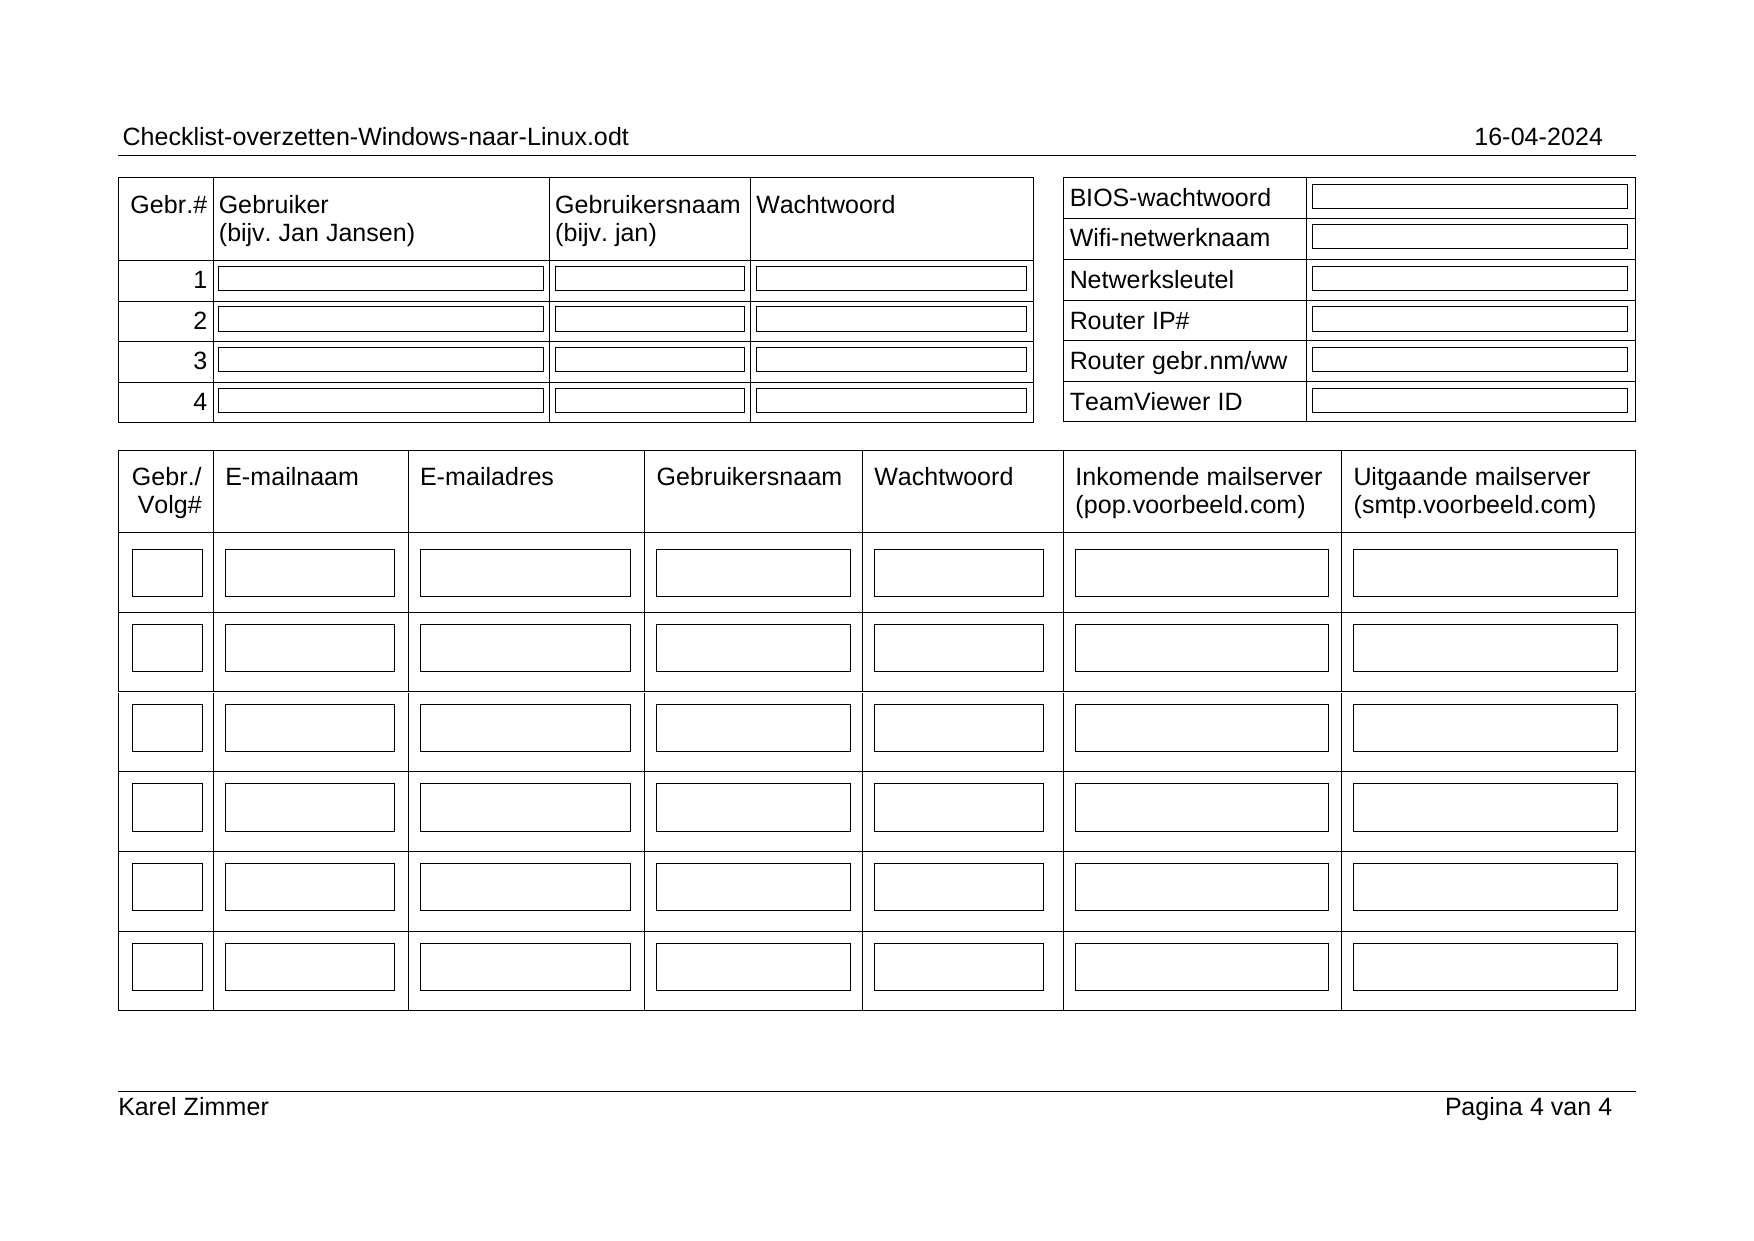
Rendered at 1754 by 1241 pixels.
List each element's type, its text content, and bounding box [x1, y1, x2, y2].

table_cell [645, 533, 862, 612]
table_cell [409, 932, 644, 1010]
table_cell [214, 383, 549, 422]
table_cell [1034, 301, 1063, 341]
table_cell [751, 302, 1033, 341]
table_cell [119, 852, 213, 931]
table_cell 3 [119, 342, 213, 382]
table_cell [119, 772, 213, 851]
table_cell [550, 302, 750, 341]
table_cell [1342, 772, 1635, 851]
table_cell [863, 852, 1063, 931]
table_cell [863, 772, 1063, 851]
table_cell [1064, 693, 1341, 771]
table_cell [409, 852, 644, 931]
table_cell [1034, 382, 1063, 422]
table_header Inkomende mailserver (pop.voorbeeld.com) [1064, 451, 1341, 532]
table_cell [409, 693, 644, 771]
table_cell [1064, 533, 1341, 612]
table_cell TeamViewer ID [1064, 382, 1306, 421]
table_header Gebr./Volg# [119, 451, 213, 532]
table_cell [214, 693, 408, 771]
table_cell Netwerksleutel [1064, 260, 1306, 300]
table_cell [214, 772, 408, 851]
table_cell [1342, 533, 1635, 612]
table_cell [119, 932, 213, 1010]
table_header Wachtwoord [751, 178, 1033, 260]
table_cell [409, 772, 644, 851]
table_cell [550, 383, 750, 422]
table_cell [214, 261, 549, 301]
table_cell [1064, 932, 1341, 1010]
table_cell [1342, 613, 1635, 691]
table_cell 4 [119, 383, 213, 422]
table_cell [1034, 260, 1063, 301]
table_cell [214, 613, 408, 691]
table_cell [1307, 219, 1635, 259]
table_cell [1034, 341, 1063, 382]
table_cell Wifi-netwerknaam [1064, 219, 1306, 259]
table_cell [645, 772, 862, 851]
table_cell [409, 533, 644, 612]
table_cell [1064, 852, 1341, 931]
table_cell [1342, 852, 1635, 931]
table_cell 1 [119, 261, 213, 301]
table_cell [645, 693, 862, 771]
table_cell [645, 613, 862, 691]
table_header BIOS-wachtwoord [1064, 178, 1306, 218]
table_cell [645, 852, 862, 931]
table_cell [214, 852, 408, 931]
table_header [1034, 177, 1063, 219]
table_header Gebruikersnaam [645, 451, 862, 532]
table_cell [1307, 341, 1635, 381]
table_cell [1064, 613, 1341, 691]
table_header E-mailnaam [214, 451, 408, 532]
table_header Uitgaande mailserver (smtp.voorbeeld.com) [1342, 451, 1635, 532]
table_cell [214, 932, 408, 1010]
table_cell [645, 932, 862, 1010]
table_cell Router IP# [1064, 301, 1306, 340]
table_cell [863, 533, 1063, 612]
table_cell [863, 613, 1063, 691]
table_cell [751, 261, 1033, 301]
table_cell [119, 533, 213, 612]
table_cell [1342, 693, 1635, 771]
table_cell [214, 302, 549, 341]
table_header Gebruikersnaam (bijv. jan) [550, 178, 750, 260]
table_cell Router gebr.nm/ww [1064, 341, 1306, 381]
table_cell [751, 383, 1033, 422]
table_cell [550, 261, 750, 301]
table_cell 2 [119, 302, 213, 341]
table_cell [1307, 301, 1635, 340]
table_cell [214, 533, 408, 612]
table_cell [214, 342, 549, 382]
table_cell [863, 693, 1063, 771]
table_cell [409, 613, 644, 691]
table_header Gebruiker (bijv. Jan Jansen) [214, 178, 549, 260]
table_header E-mailadres [409, 451, 644, 532]
table_cell [1342, 932, 1635, 1010]
table_cell [550, 342, 750, 382]
table_cell [863, 932, 1063, 1010]
table_cell [119, 613, 213, 691]
table_cell [1307, 382, 1635, 421]
table_cell [119, 693, 213, 771]
table_header [1307, 178, 1635, 218]
table_header Wachtwoord [863, 451, 1063, 532]
table_cell [1034, 219, 1063, 260]
table_cell [751, 342, 1033, 382]
table_cell [1064, 772, 1341, 851]
table_header Gebr.# [119, 178, 213, 260]
table_cell [1307, 260, 1635, 300]
